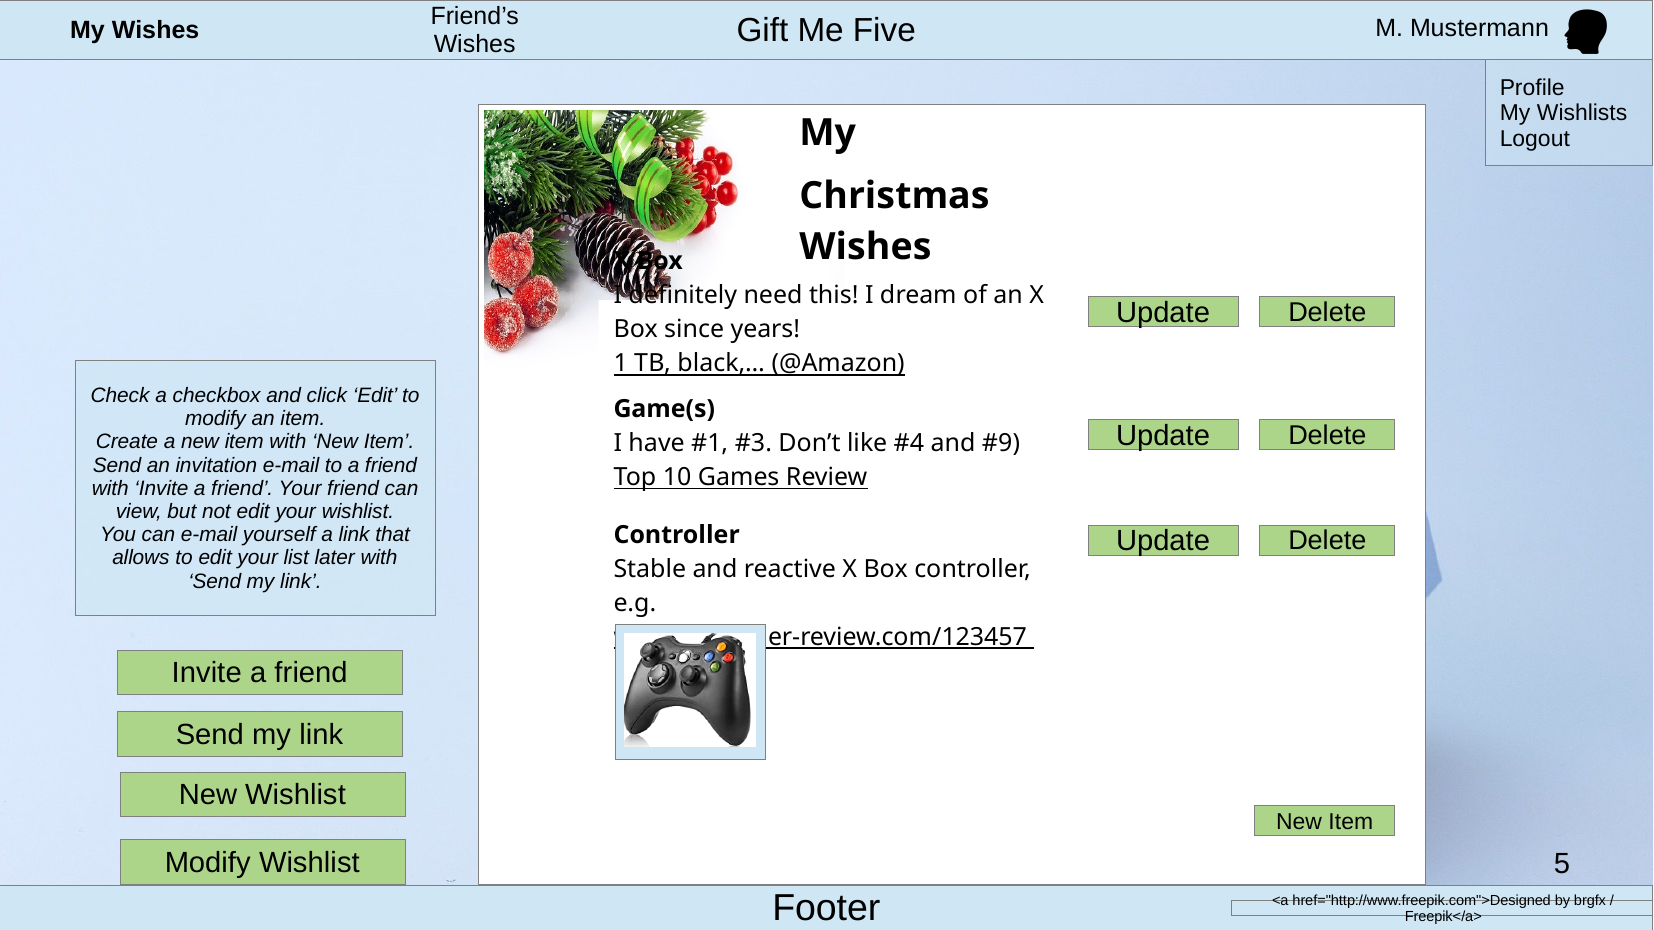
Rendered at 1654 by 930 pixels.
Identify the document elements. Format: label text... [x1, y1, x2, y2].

text_box Delete [1259, 296, 1395, 327]
text_box Update [1088, 525, 1239, 556]
text_box M. Mustermann [1360, 6, 1565, 55]
text_box Modify Wishlist [120, 839, 406, 885]
text_box Send my link [117, 711, 403, 757]
picture [677, 291, 684, 300]
text_box My Christmas Wishes [784, 150, 1130, 226]
text_box Footer [0, 885, 1653, 930]
text_box Invite a friend [117, 650, 403, 695]
text_box Update [1088, 296, 1239, 327]
text_box New Item [1254, 805, 1395, 836]
picture [1564, 9, 1607, 55]
text_box New Wishlist [120, 772, 406, 817]
text_box My Wishes [45, 15, 226, 45]
picture [747, 291, 754, 300]
picture [791, 291, 798, 300]
text_box [478, 104, 1426, 885]
text_box Gift Me Five [0, 0, 1653, 60]
text_box Friend’s Wishes [384, 15, 565, 45]
text_box Delete [1259, 419, 1395, 450]
text_box Profile My Wishlists Logout [1485, 59, 1653, 166]
picture [624, 633, 756, 748]
picture [484, 110, 845, 486]
text_box Delete [1259, 525, 1395, 556]
picture [632, 291, 639, 300]
text_box Check a checkbox and click ‘Edit’ to modify an item. Create a new item with ‘New Item’. Send an invitation e-mail to a friend with ‘Invite a friend’. Your friend can view, but not edit your wishlist. You can e-mail yourself a link that allows to edit your list later with ‘Send my link’. [75, 360, 436, 616]
text_box Update [1088, 419, 1239, 450]
text_box X Box I definitely need this! I dream of an X Box since years! 1 TB, black,… (@Amazon) Game(s) I have #1, #3. Don’t like #4 and #9) Top 10 Games Review Controller Stable and reactive X Box controller, e.g. www.controller-review.com/123457 [598, 300, 1094, 751]
picture [0, 0, 1654, 930]
picture [821, 291, 828, 300]
text_box <a href="http://www.freepik.com">Designed by brgfx / Freepik</a> [1231, 900, 1653, 916]
